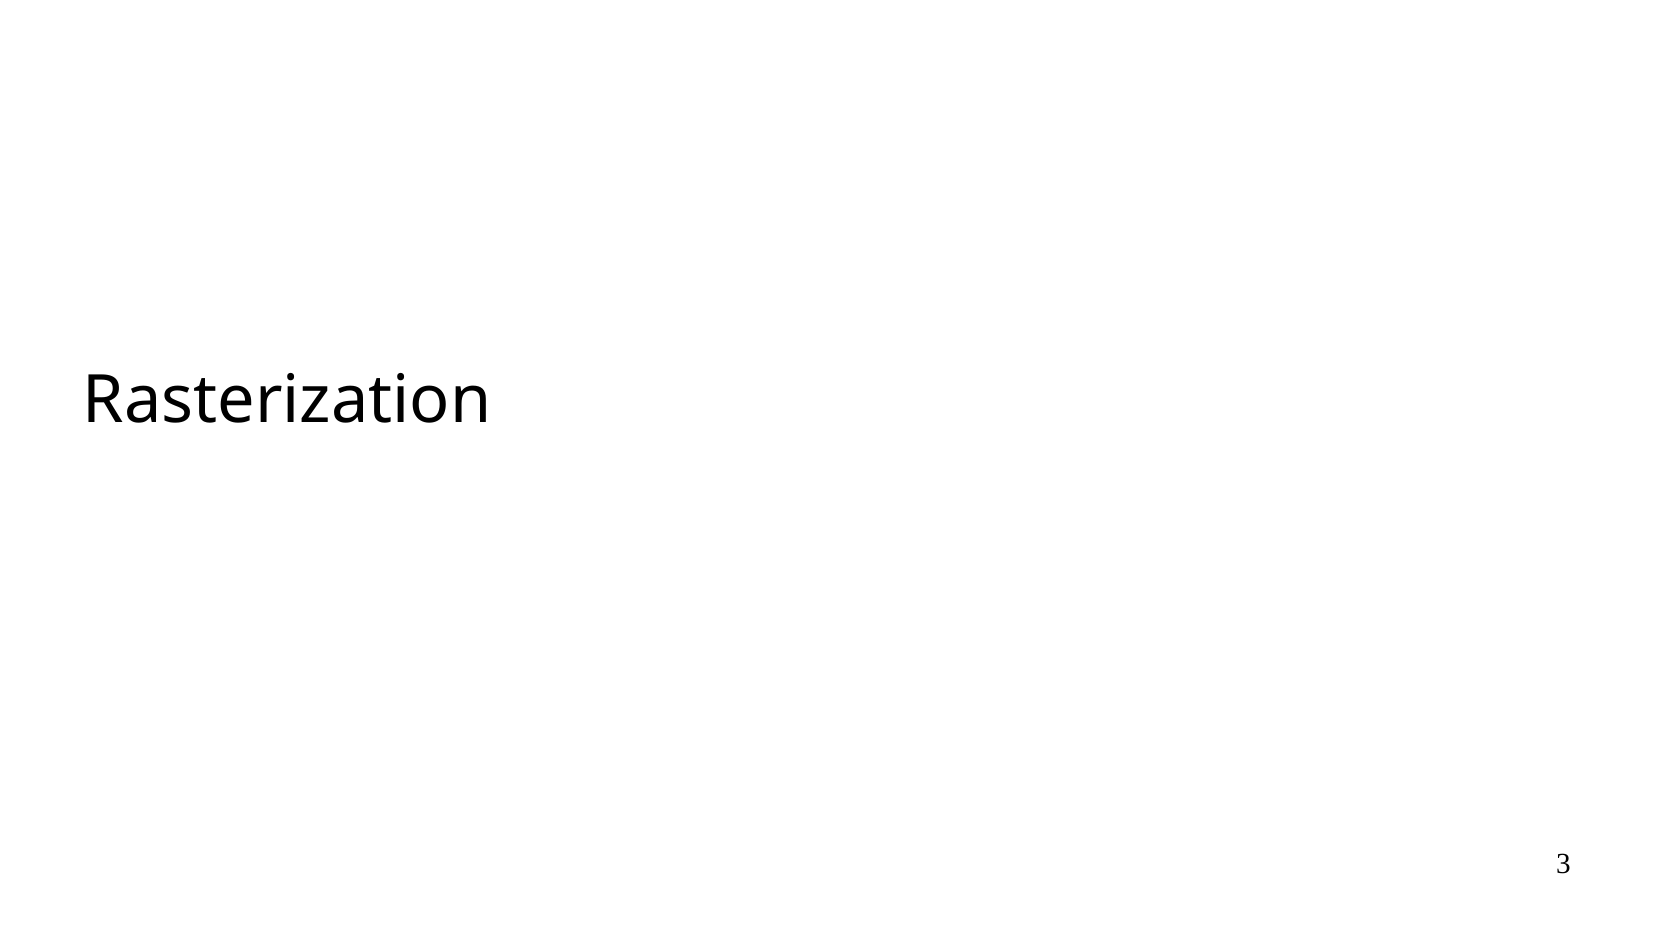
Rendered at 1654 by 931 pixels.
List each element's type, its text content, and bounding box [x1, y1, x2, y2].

subtitle Rasterization [82, 37, 1571, 757]
